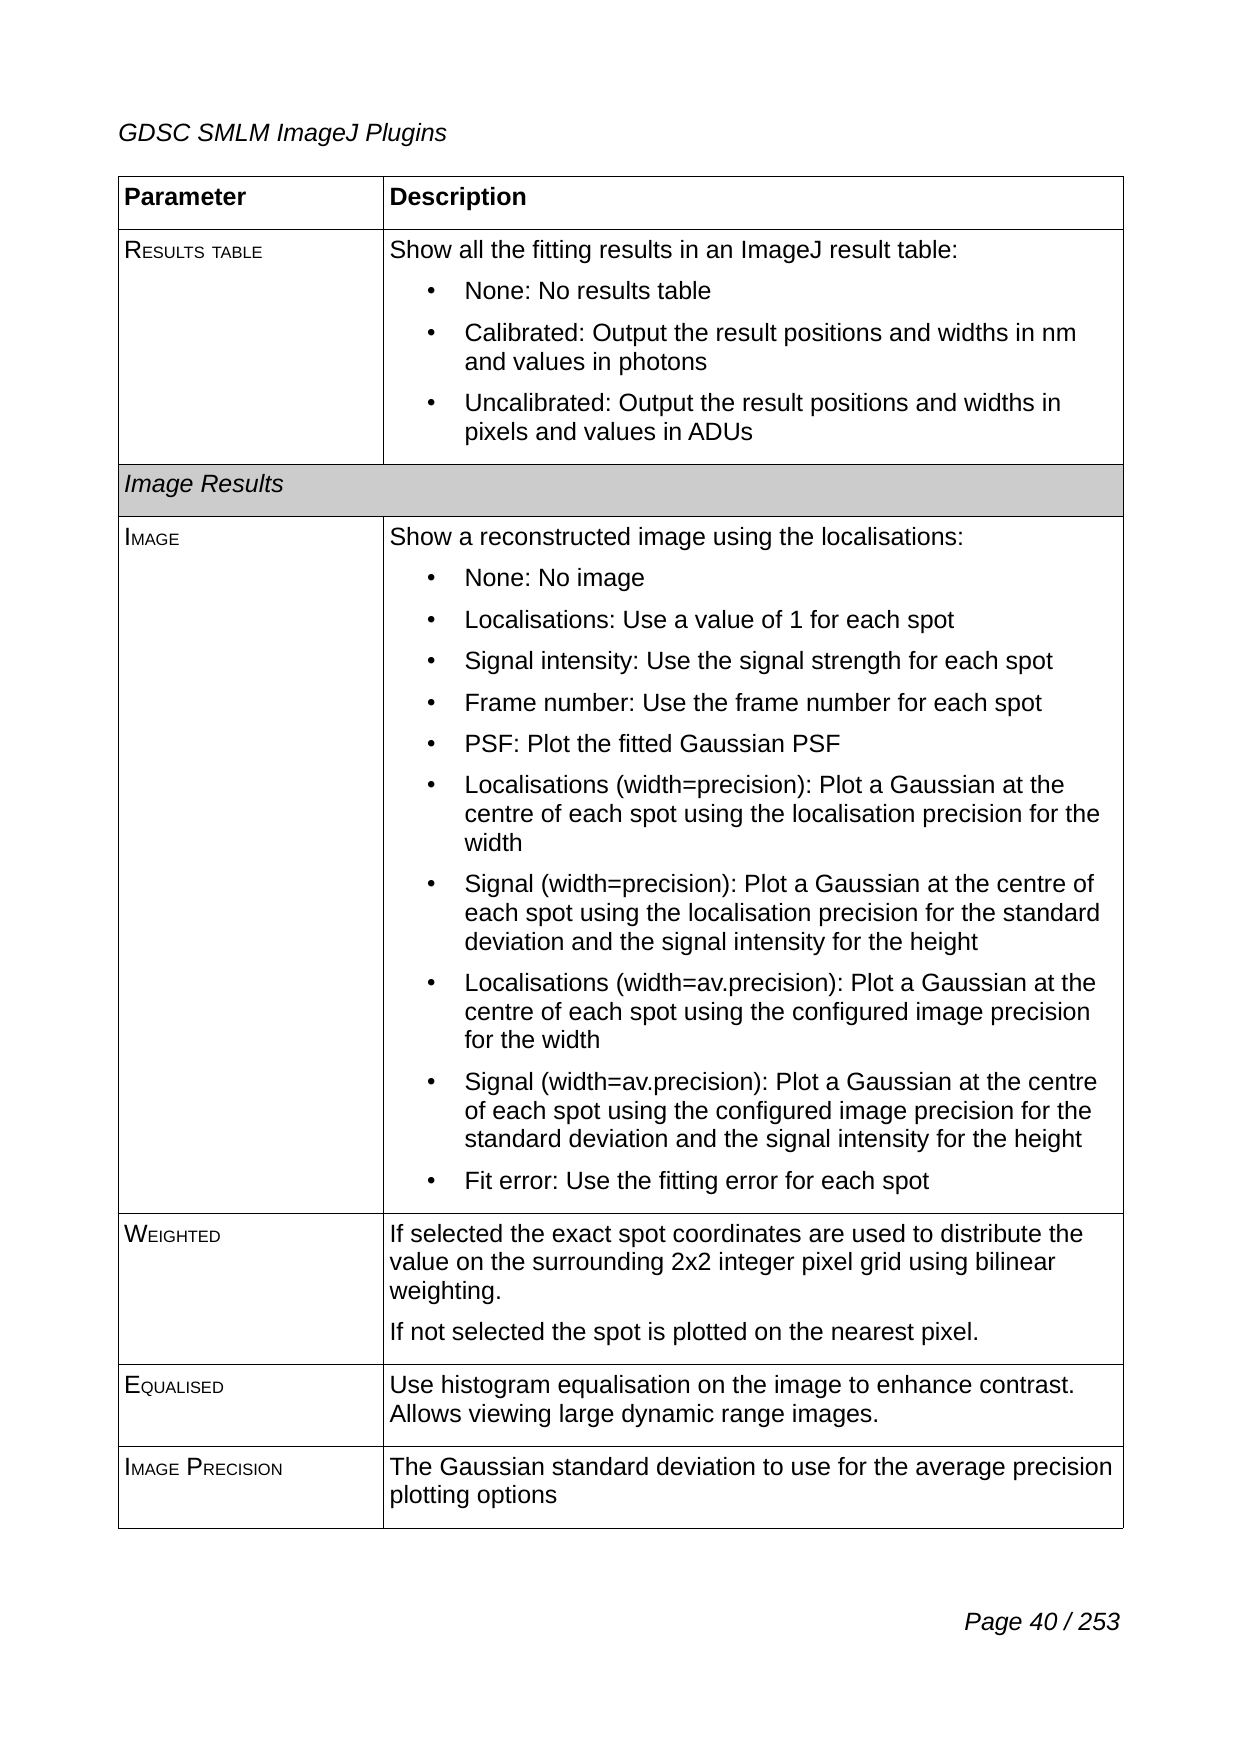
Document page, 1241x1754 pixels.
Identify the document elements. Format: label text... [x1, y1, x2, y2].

table_cell Image Results [119, 465, 1123, 516]
table_cell Results table [119, 230, 383, 463]
table_cell Image [119, 517, 383, 1213]
table_cell Use histogram equalisation on the image to enhance contrast. Allows viewing large dynamic range images. [384, 1365, 1123, 1446]
table_cell If selected the exact spot coordinates are used to distribute the value on the surrounding 2x2 integer pixel grid using bilinear weighting. If not selected the spot is plotted on the nearest pixel. [384, 1214, 1123, 1364]
table_cell Show a reconstructed image using the localisations: None: No image Localisations: Use a value of 1 for each spot Signal intensity: Use the signal strength for each spot Frame number: Use the frame number for each spot PSF: Plot the fitted Gaussian PSF Localisations (width=precision): Plot a Gaussian at the centre of each spot using the localisation precision for the width Signal (width=precision): Plot a Gaussian at the centre of each spot using the localisation precision for the standard deviation and the signal intensity for the height Localisations (width=av.precision): Plot a Gaussian at the centre of each spot using the configured image precision for the width Signal (width=av.precision): Plot a Gaussian at the centre of each spot using the configured image precision for the standard deviation and the signal intensity for the height Fit error: Use the fitting error for each spot [384, 517, 1123, 1213]
table_cell Weighted [119, 1214, 383, 1364]
table_cell Equalised [119, 1365, 383, 1446]
table_cell The Gaussian standard deviation to use for the average precision plotting options [384, 1447, 1123, 1527]
table_header Parameter [119, 177, 383, 229]
table_cell Image Precision [119, 1447, 383, 1527]
table_cell Show all the fitting results in an ImageJ result table: None: No results table Calibrated: Output the result positions and widths in nm and values in photons Uncalibrated: Output the result positions and widths in pixels and values in ADUs [384, 230, 1123, 463]
table_header Description [384, 177, 1123, 229]
